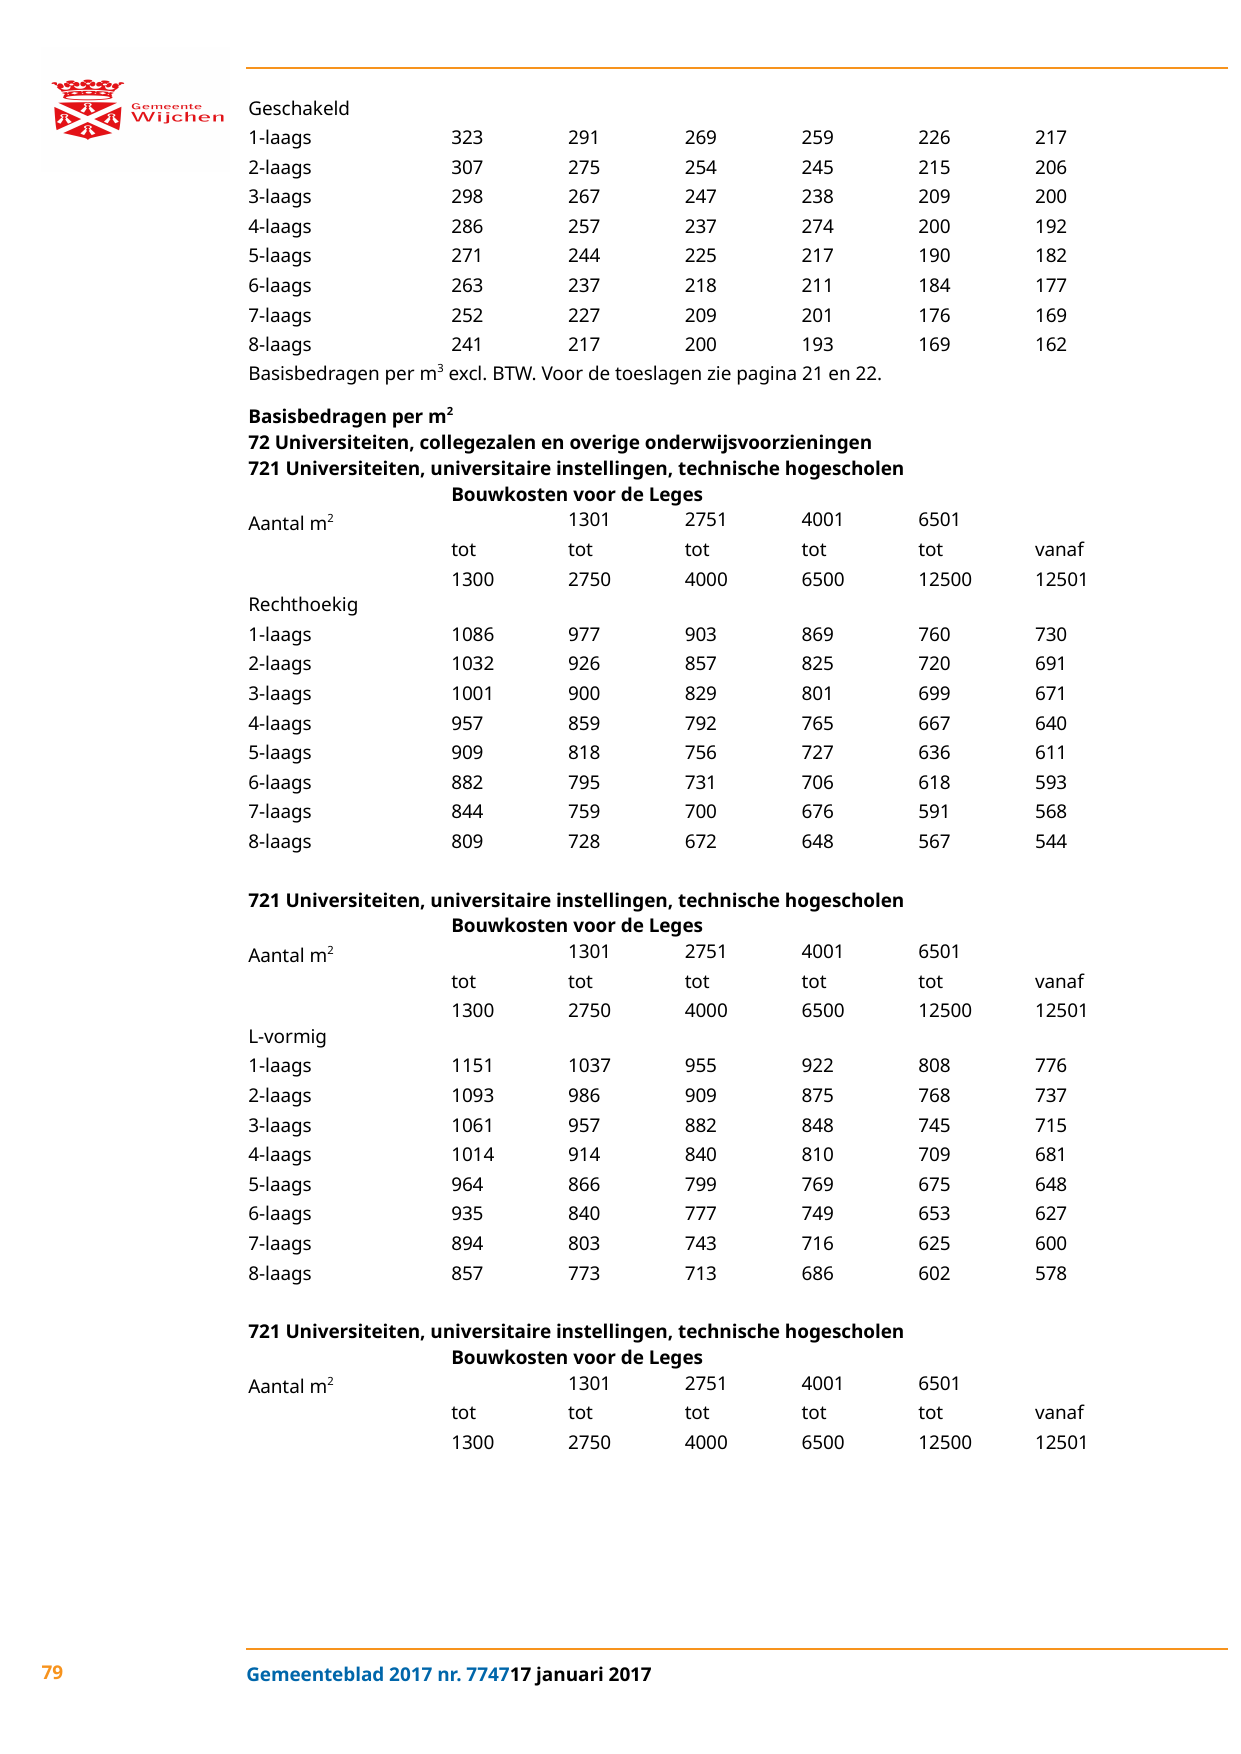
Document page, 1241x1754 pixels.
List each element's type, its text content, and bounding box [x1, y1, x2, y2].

table_cell 2751 tot 4000 [685, 938, 801, 1023]
table_cell 217 206 200 192 182 177 169 162 [1035, 95, 1152, 357]
table_cell tot 1300 [451, 507, 568, 591]
table_cell 259 245 238 274 217 211 201 193 [801, 95, 918, 357]
table_cell 4001 tot 6500 [801, 1370, 918, 1455]
table_cell 6501 tot 12500 [918, 507, 1035, 591]
table_cell vanaf 12501 [1035, 1370, 1152, 1455]
table_cell Aantal m2 [248, 1344, 451, 1455]
table_cell 1151 1093 1061 1014 964 935 894 857 [451, 1023, 568, 1286]
table_cell 977 926 900 859 818 795 759 728 [568, 591, 684, 854]
table_cell 291 275 267 257 244 237 227 217 [568, 95, 684, 357]
table_header 721 Universiteiten, universitaire instellingen, technische hogescholen [248, 887, 1152, 912]
table_cell 4001 tot 6500 [801, 938, 918, 1023]
table_cell 760 720 699 667 636 618 591 567 [918, 591, 1035, 854]
table_cell 955 909 882 840 799 777 743 713 [685, 1023, 801, 1286]
table_cell 2751 tot 4000 [685, 507, 801, 591]
table_cell Bouwkosten voor de Leges [451, 913, 1152, 938]
table_cell 1301 tot 2750 [568, 938, 684, 1023]
picture [41, 47, 231, 172]
table_cell Aantal m2 [248, 913, 451, 1023]
table_cell tot 1300 [451, 1370, 568, 1455]
table_cell 1086 1032 1001 957 909 882 844 809 [451, 591, 568, 854]
table_cell 808 768 745 709 675 653 625 602 [918, 1023, 1035, 1286]
table_cell tot 1300 [451, 938, 568, 1023]
table_cell 903 857 829 792 756 731 700 672 [685, 591, 801, 854]
table_cell 1037 986 957 914 866 840 803 773 [568, 1023, 684, 1286]
table_cell 226 215 209 200 190 184 176 169 [918, 95, 1035, 357]
table_cell 323 307 298 286 271 263 252 241 [451, 95, 568, 357]
table_cell 6501 tot 12500 [918, 1370, 1035, 1455]
table_cell 721 Universiteiten, universitaire instellingen, technische hogescholen [248, 455, 1152, 481]
table_header 72 Universiteiten, collegezalen en overige onderwijsvoorzieningen [248, 429, 1152, 455]
table_cell Bouwkosten voor de Leges [451, 481, 1152, 507]
table_cell L-vormig 1-laags 2-laags 3-laags 4-laags 5-laags 6-laags 7-laags 8-laags [248, 1023, 451, 1286]
table_header 721 Universiteiten, universitaire instellingen, technische hogescholen [248, 1319, 1152, 1344]
table_cell 922 875 848 810 769 749 716 686 [801, 1023, 918, 1286]
table_cell 1301 tot 2750 [568, 1370, 684, 1455]
table_cell 2751 tot 4000 [685, 1370, 801, 1455]
table_cell vanaf 12501 [1035, 938, 1152, 1023]
text Basisbedragen per m2 [248, 403, 1152, 429]
table_cell 776 737 715 681 648 627 600 578 [1035, 1023, 1152, 1286]
table_cell 6501 tot 12500 [918, 938, 1035, 1023]
table_cell 4001 tot 6500 [801, 507, 918, 591]
table_cell Aantal m2 [248, 481, 451, 591]
table_cell Geschakeld 1-laags 2-laags 3-laags 4-laags 5-laags 6-laags 7-laags 8-laags [248, 95, 451, 357]
text Basisbedragen per m3 excl. BTW. Voor de toeslagen zie pagina 21 en 22. [248, 360, 1152, 386]
table_cell 869 825 801 765 727 706 676 648 [801, 591, 918, 854]
table_cell 269 254 247 237 225 218 209 200 [685, 95, 801, 357]
table_cell vanaf 12501 [1035, 507, 1152, 591]
table_cell 730 691 671 640 611 593 568 544 [1035, 591, 1152, 854]
table_cell Rechthoekig 1-laags 2-laags 3-laags 4-laags 5-laags 6-laags 7-laags 8-laags [248, 591, 451, 854]
table_cell 1301 tot 2750 [568, 507, 684, 591]
table_cell Bouwkosten voor de Leges [451, 1344, 1152, 1370]
